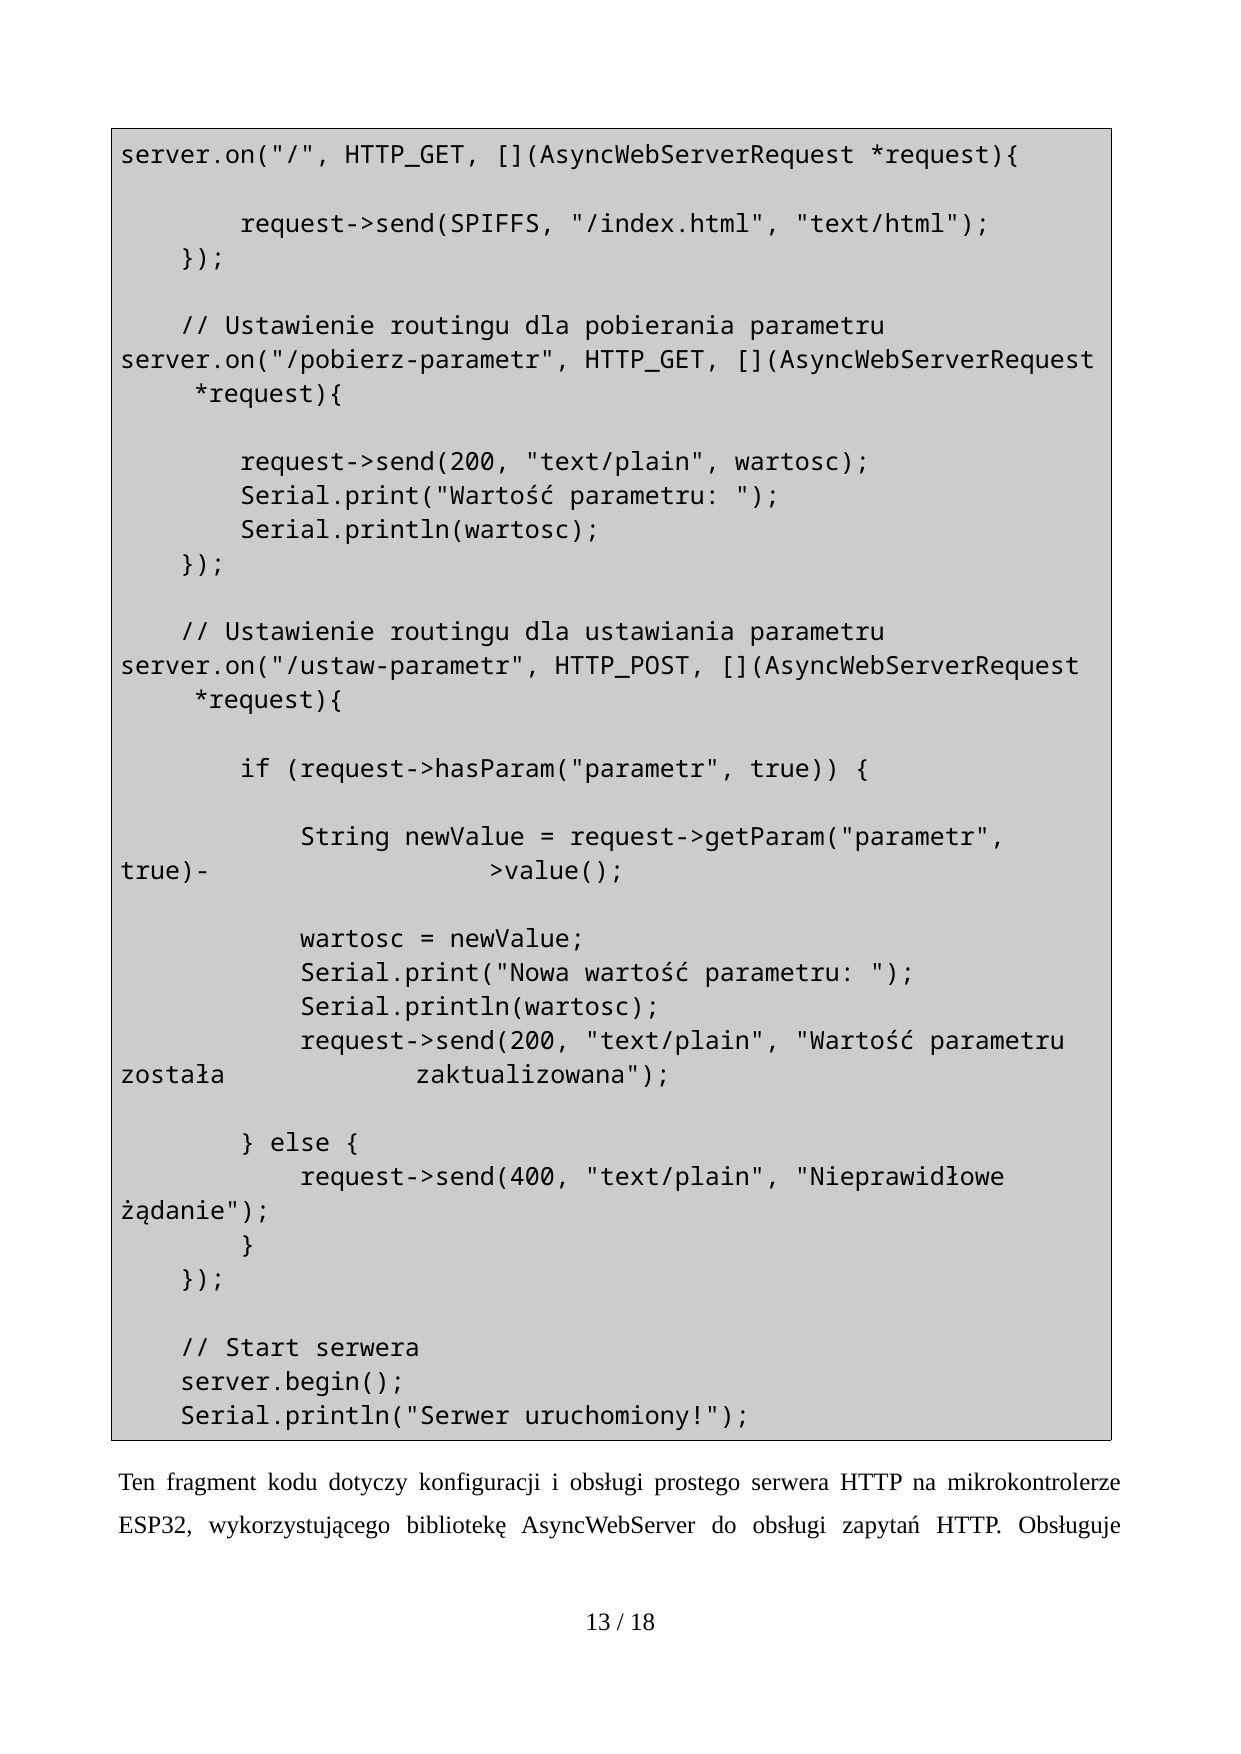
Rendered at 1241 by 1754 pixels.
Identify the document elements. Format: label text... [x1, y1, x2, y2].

text server.on("/pobierz-parametr", HTTP_GET, [](AsyncWebServerRequest [120, 341, 1102, 376]
text server.on("/", HTTP_GET, [](AsyncWebServerRequest *request){ [120, 137, 1102, 171]
text }); [120, 1261, 1102, 1295]
text request->send(200, "text/plain", "Wartość parametru została zaktualizowana"); [120, 1023, 1102, 1091]
text request->send(400, "text/plain", "Nieprawidłowe żądanie"); [120, 1159, 1102, 1227]
text Serial.print("Nowa wartość parametru: "); [120, 954, 1102, 989]
text // Start serwera [120, 1329, 1102, 1363]
text Serial.print("Wartość parametru: "); [120, 478, 1102, 512]
text request->send(200, "text/plain", wartosc); [120, 444, 1102, 478]
text wartosc = newValue; [120, 921, 1102, 954]
text *request){ [120, 376, 1102, 409]
text // Ustawienie routingu dla ustawiania parametru [120, 614, 1102, 648]
text Serial.println("Serwer uruchomiony!"); [120, 1397, 1102, 1431]
text Serial.println(wartosc); [120, 512, 1102, 546]
text } else { [120, 1125, 1102, 1159]
text } [120, 1227, 1102, 1261]
text // Ustawienie routingu dla pobierania parametru [120, 307, 1102, 341]
text Ten fragment kodu dotyczy konfiguracji i obsługi prostego serwera HTTP na mikrokontrolerze ESP32, wykorzystującego bibliotekę AsyncWebServer do obsługi zapytań HTTP. Obsługuje [118, 118, 1122, 1538]
text Serial.println(wartosc); [120, 989, 1102, 1023]
text server.on("/ustaw-parametr", HTTP_POST, [](AsyncWebServerRequest *request){ [120, 648, 1102, 716]
text request->send(SPIFFS, "/index.html", "text/html"); [120, 205, 1102, 239]
text }); [120, 546, 1102, 580]
text server.begin(); [120, 1363, 1102, 1397]
text if (request->hasParam("parametr", true)) { [120, 750, 1102, 784]
text String newValue = request->getParam("parametr", true)- >value(); [120, 818, 1102, 886]
text }); [120, 239, 1102, 273]
